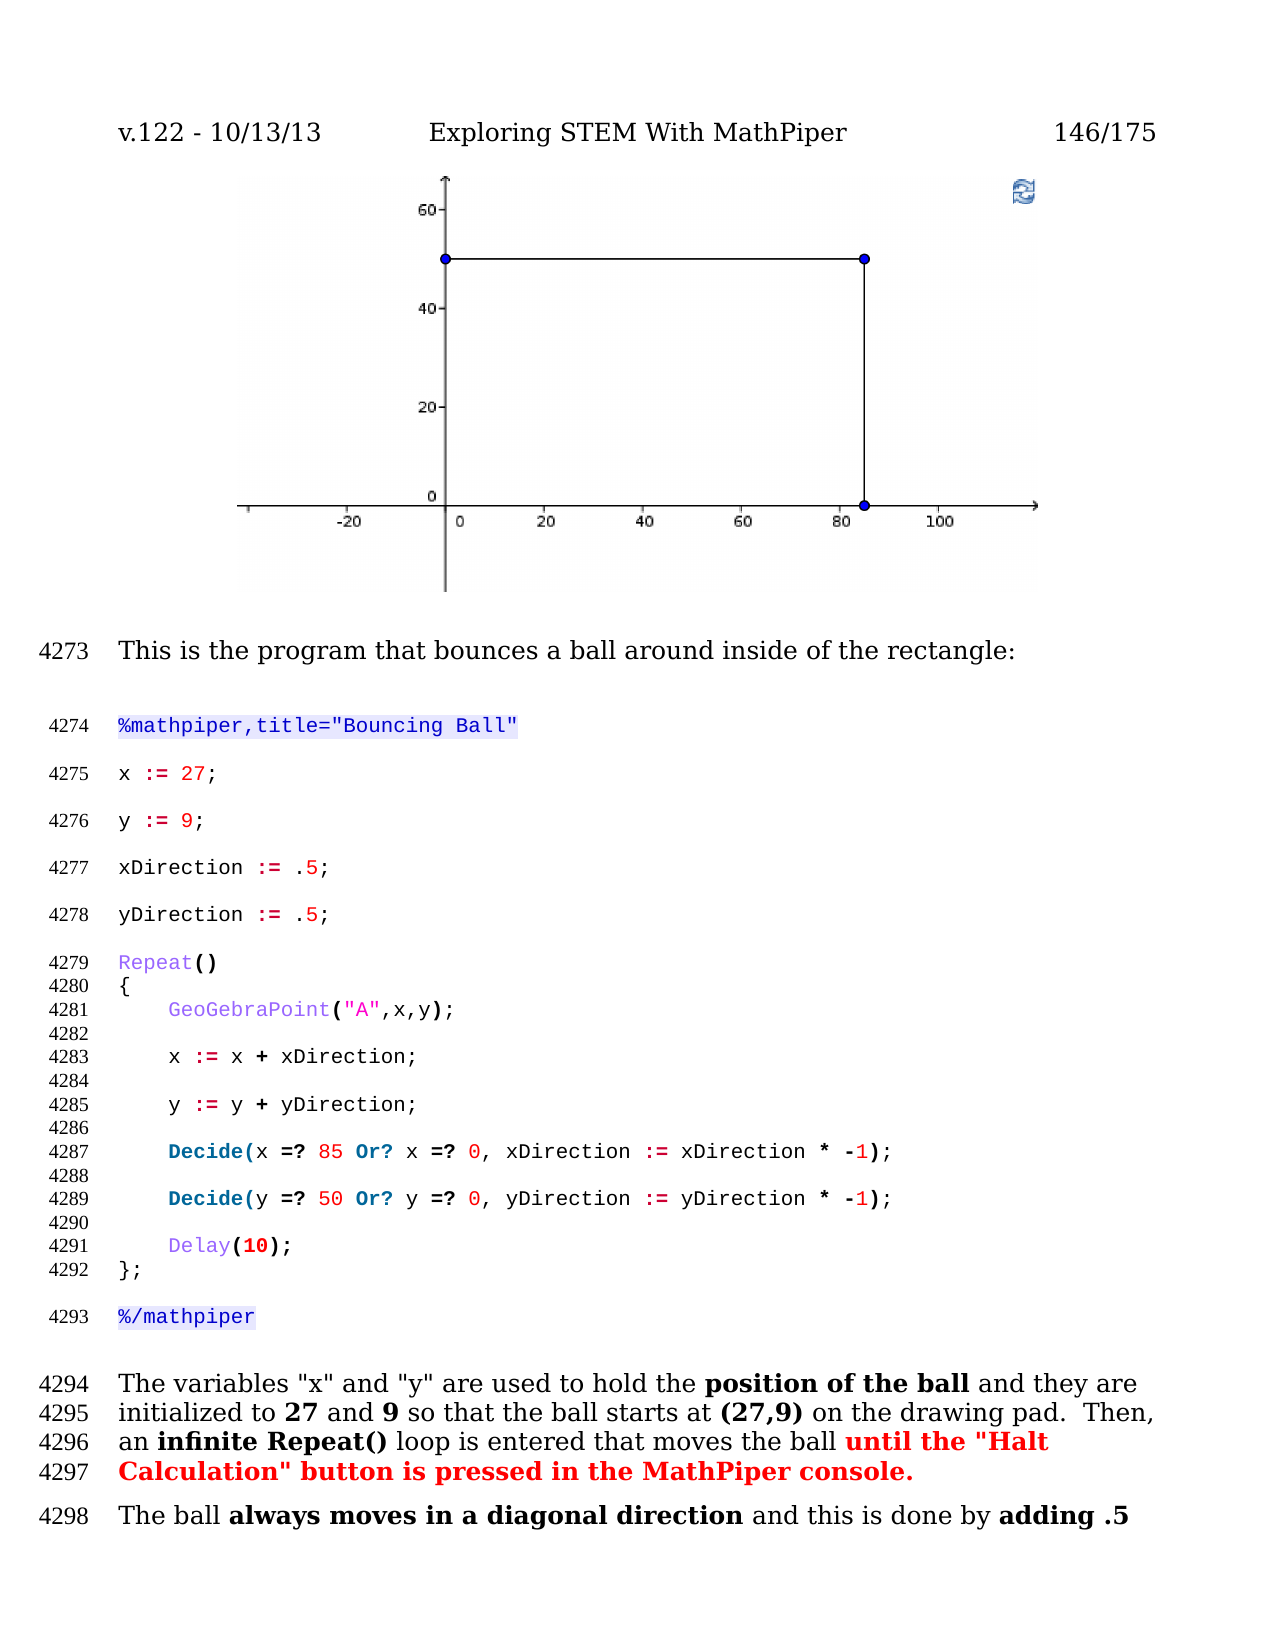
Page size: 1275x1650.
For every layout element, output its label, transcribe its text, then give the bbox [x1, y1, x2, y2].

text xDirection := .5; [118, 857, 1157, 881]
text y := y + yDirection; [118, 1094, 1157, 1117]
text x := 27; [118, 763, 1157, 786]
text { [118, 975, 1157, 999]
text y := 9; [118, 810, 1157, 833]
text The variables "x" and "y" are used to hold the position of the ball and they are initialized to 27 and 9 so that the ball starts at (27,9) on the drawing pad. Then, an infinite Repeat() loop is entered that moves the ball until the "Halt Calculation" button is pressed in the MathPiper console. [118, 1368, 1157, 1486]
text Repeat() [118, 952, 1157, 975]
text Decide(y =? 50 Or? y =? 0, yDirection := yDirection * -1); [118, 1188, 1157, 1212]
text The ball always moves in a diagonal direction and this is done by adding .5 [118, 1501, 1157, 1530]
text Decide(x =? 85 Or? x =? 0, xDirection := xDirection * -1); [118, 1141, 1157, 1164]
text %mathpiper,title="Bouncing Ball" [118, 715, 1157, 739]
text x := x + xDirection; [118, 1046, 1157, 1070]
text GeoGebraPoint("A",x,y); [118, 999, 1157, 1023]
text %/mathpiper [118, 1306, 1157, 1330]
text }; [118, 1259, 1157, 1283]
text This is the program that bounces a ball around inside of the rectangle: [118, 636, 1157, 665]
picture [237, 176, 1038, 592]
text Delay(10); [118, 1236, 1157, 1259]
text yDirection := .5; [118, 904, 1157, 928]
